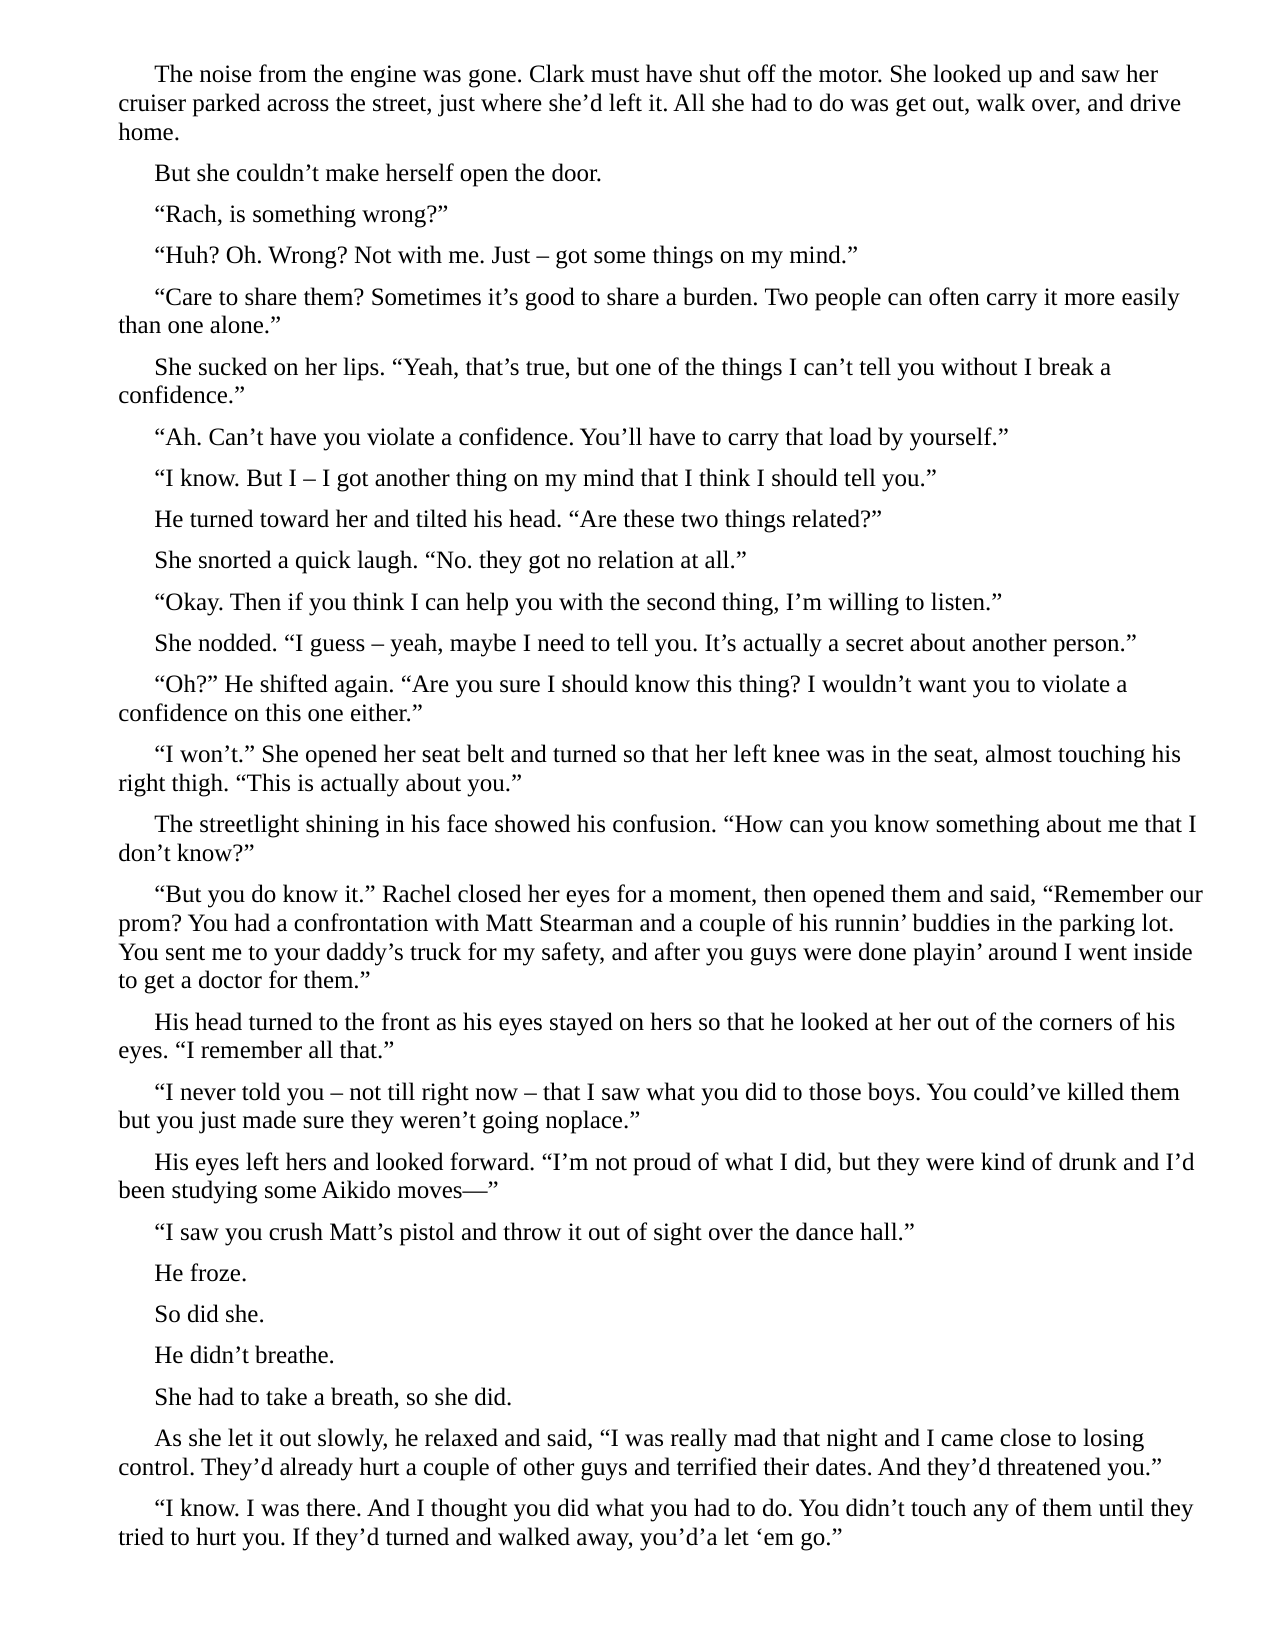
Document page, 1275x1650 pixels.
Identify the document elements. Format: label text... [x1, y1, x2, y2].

text “Rach, is something wrong?” [118, 199, 1216, 228]
text “Care to share them? Sometimes it’s good to share a burden. Two people can often carry it more easily than one alone.” [118, 282, 1216, 339]
text She had to take a breath, so she did. [118, 1382, 1216, 1410]
text “I never told you – not till right now – that I saw what you did to those boys. You could’ve killed them but you just made sure they weren’t going noplace.” [118, 1077, 1216, 1134]
text The noise from the engine was gone. Clark must have shut off the motor. She looked up and saw her cruiser parked across the street, just where she’d left it. All she had to do was get out, walk over, and drive home. [118, 59, 1216, 145]
text He didn’t breathe. [118, 1340, 1216, 1369]
text He turned toward her and tilted his head. “Are these two things related?” [118, 504, 1216, 533]
text She snorted a quick laugh. “No. they got no relation at all.” [118, 545, 1216, 574]
text As she let it out slowly, he relaxed and said, “I was really mad that night and I came close to losing control. They’d already hurt a couple of other guys and terrified their dates. And they’d threatened you.” [118, 1423, 1216, 1480]
text “I know. I was there. And I thought you did what you had to do. You didn’t touch any of them until they tried to hurt you. If they’d turned and walked away, you’d’a let ‘em go.” [118, 1493, 1216, 1550]
text The streetlight shining in his face showed his confusion. “How can you know something about me that I don’t know?” [118, 809, 1216, 867]
text “I know. But I – I got another thing on my mind that I think I should tell you.” [118, 463, 1216, 492]
text His eyes left hers and looked forward. “I’m not proud of what I did, but they were kind of drunk and I’d been studying some Aikido moves—” [118, 1147, 1216, 1204]
text But she couldn’t make herself open the door. [118, 158, 1216, 187]
text “Ah. Can’t have you violate a confidence. You’ll have to carry that load by yourself.” [118, 422, 1216, 450]
text “I won’t.” She opened her seat belt and turned so that her left knee was in the seat, almost touching his right thigh. “This is actually about you.” [118, 739, 1216, 797]
text He froze. [118, 1258, 1216, 1287]
text So did she. [118, 1299, 1216, 1328]
text “Oh?” He shifted again. “Are you sure I should know this thing? I wouldn’t want you to violate a confidence on this one either.” [118, 669, 1216, 727]
text His head turned to the front as his eyes stayed on hers so that he looked at her out of the corners of his eyes. “I remember all that.” [118, 1007, 1216, 1064]
text “Okay. Then if you think I can help you with the second thing, I’m willing to listen.” [118, 587, 1216, 615]
text “I saw you crush Matt’s pistol and throw it out of sight over the dance hall.” [118, 1217, 1216, 1245]
text “But you do know it.” Rachel closed her eyes for a moment, then opened them and said, “Remember our prom? You had a confrontation with Matt Stearman and a couple of his runnin’ buddies in the parking lot. You sent me to your daddy’s truck for my safety, and after you guys were done playin’ around I went inside to get a doctor for them.” [118, 879, 1216, 994]
text “Huh? Oh. Wrong? Not with me. Just – got some things on my mind.” [118, 240, 1216, 269]
text She nodded. “I guess – yeah, maybe I need to tell you. It’s actually a secret about another person.” [118, 628, 1216, 657]
text She sucked on her lips. “Yeah, that’s true, but one of the things I can’t tell you without I break a confidence.” [118, 352, 1216, 409]
